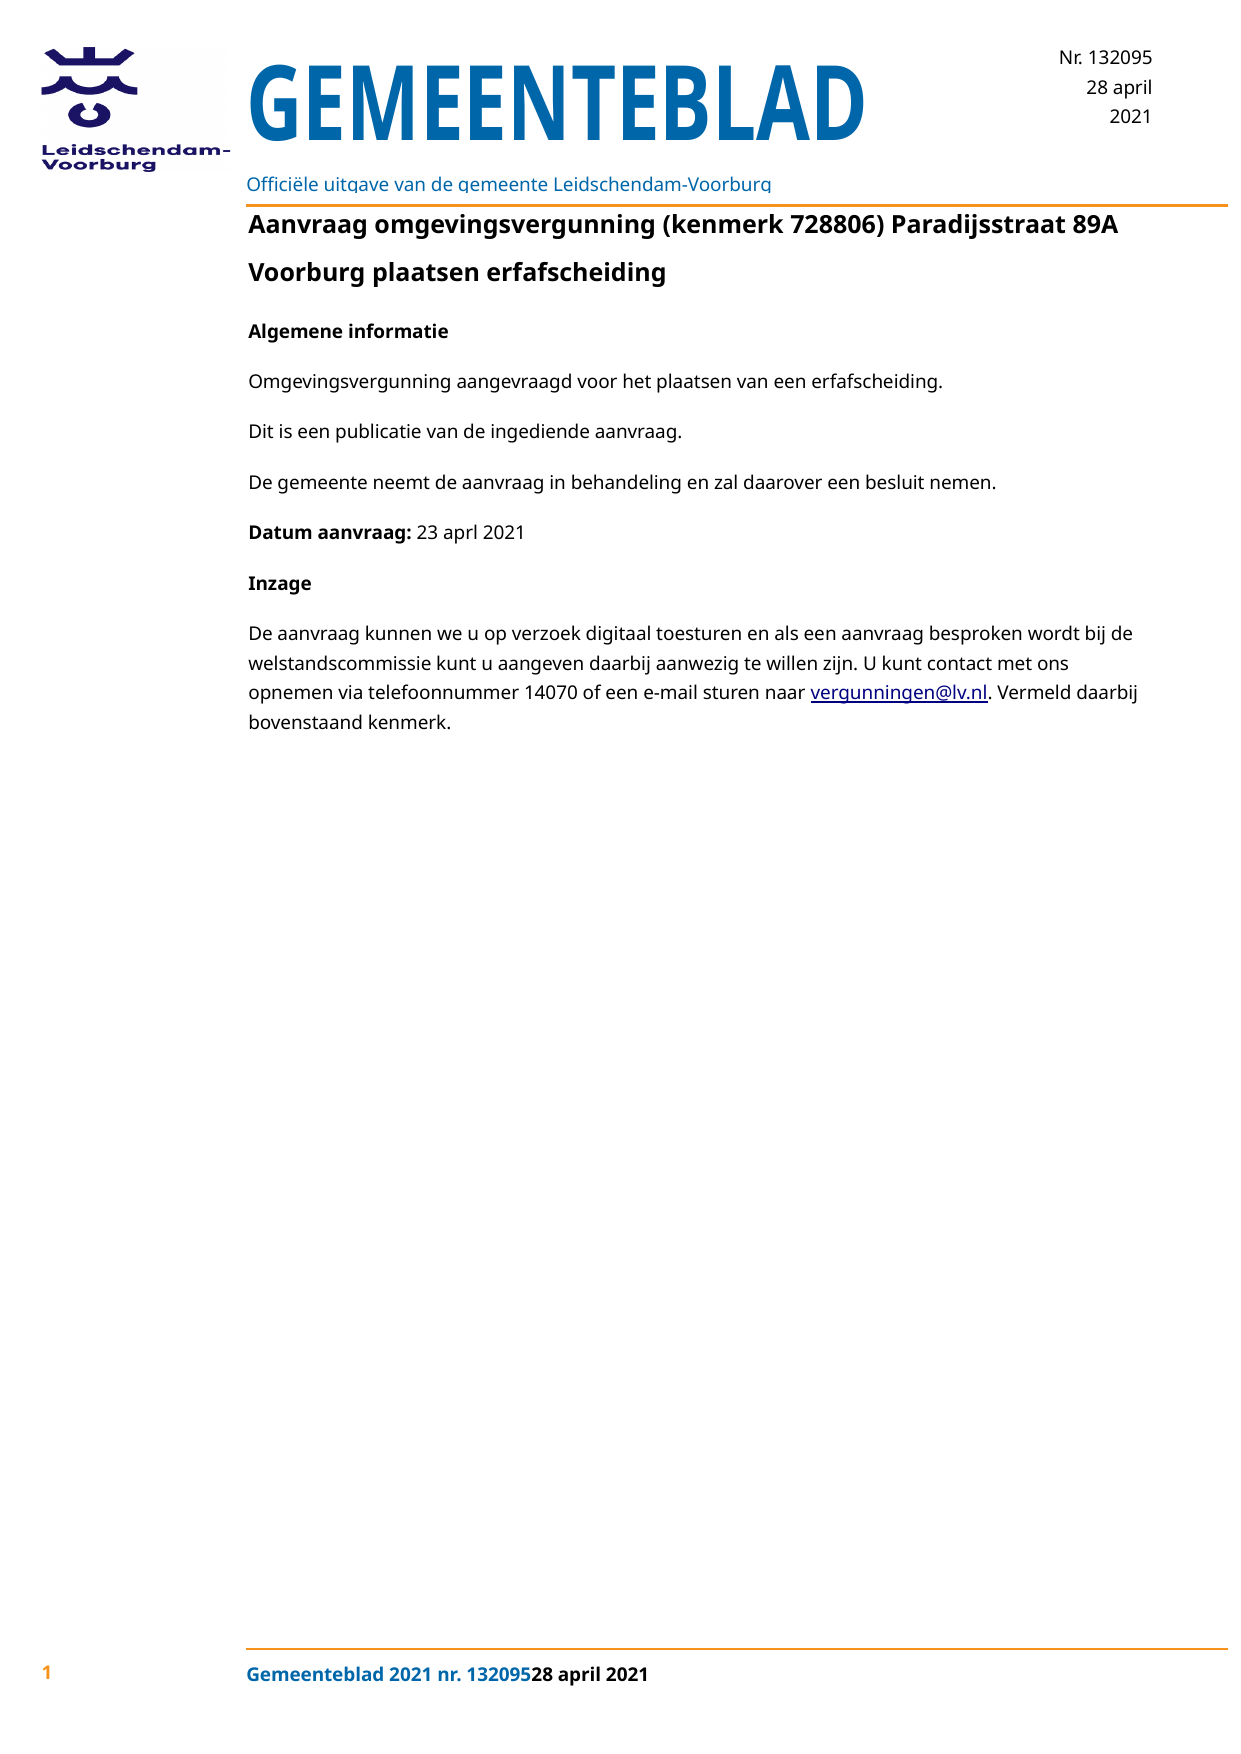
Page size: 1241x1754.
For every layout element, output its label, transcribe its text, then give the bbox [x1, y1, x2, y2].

text Aanvraag omgevingsvergunning (kenmerk 728806) Paradijsstraat 89A Voorburg plaatsen erfafscheiding [248, 207, 1152, 288]
text De aanvraag kunnen we u op verzoek digitaal toesturen en als een aanvraag besproken wordt bij de welstandscommissie kunt u aangeven daarbij aanwezig te willen zijn. U kunt contact met ons opnemen via telefoonnummer 14070 of een e-mail sturen naar vergunningen@lv.nl. Vermeld daarbij bovenstaand kenmerk. [248, 620, 1152, 735]
picture [41, 47, 231, 172]
text Inzage [248, 570, 1152, 596]
text Datum aanvraag: 23 aprl 2021 [248, 519, 1152, 545]
text Dit is een publicatie van de ingediende aanvraag. [248, 419, 1152, 444]
text De gemeente neemt de aanvraag in behandeling en zal daarover een besluit nemen. [248, 469, 1152, 495]
text Algemene informatie [248, 318, 1152, 344]
text Omgevingsvergunning aangevraagd voor het plaatsen van een erfafscheiding. [248, 368, 1152, 394]
